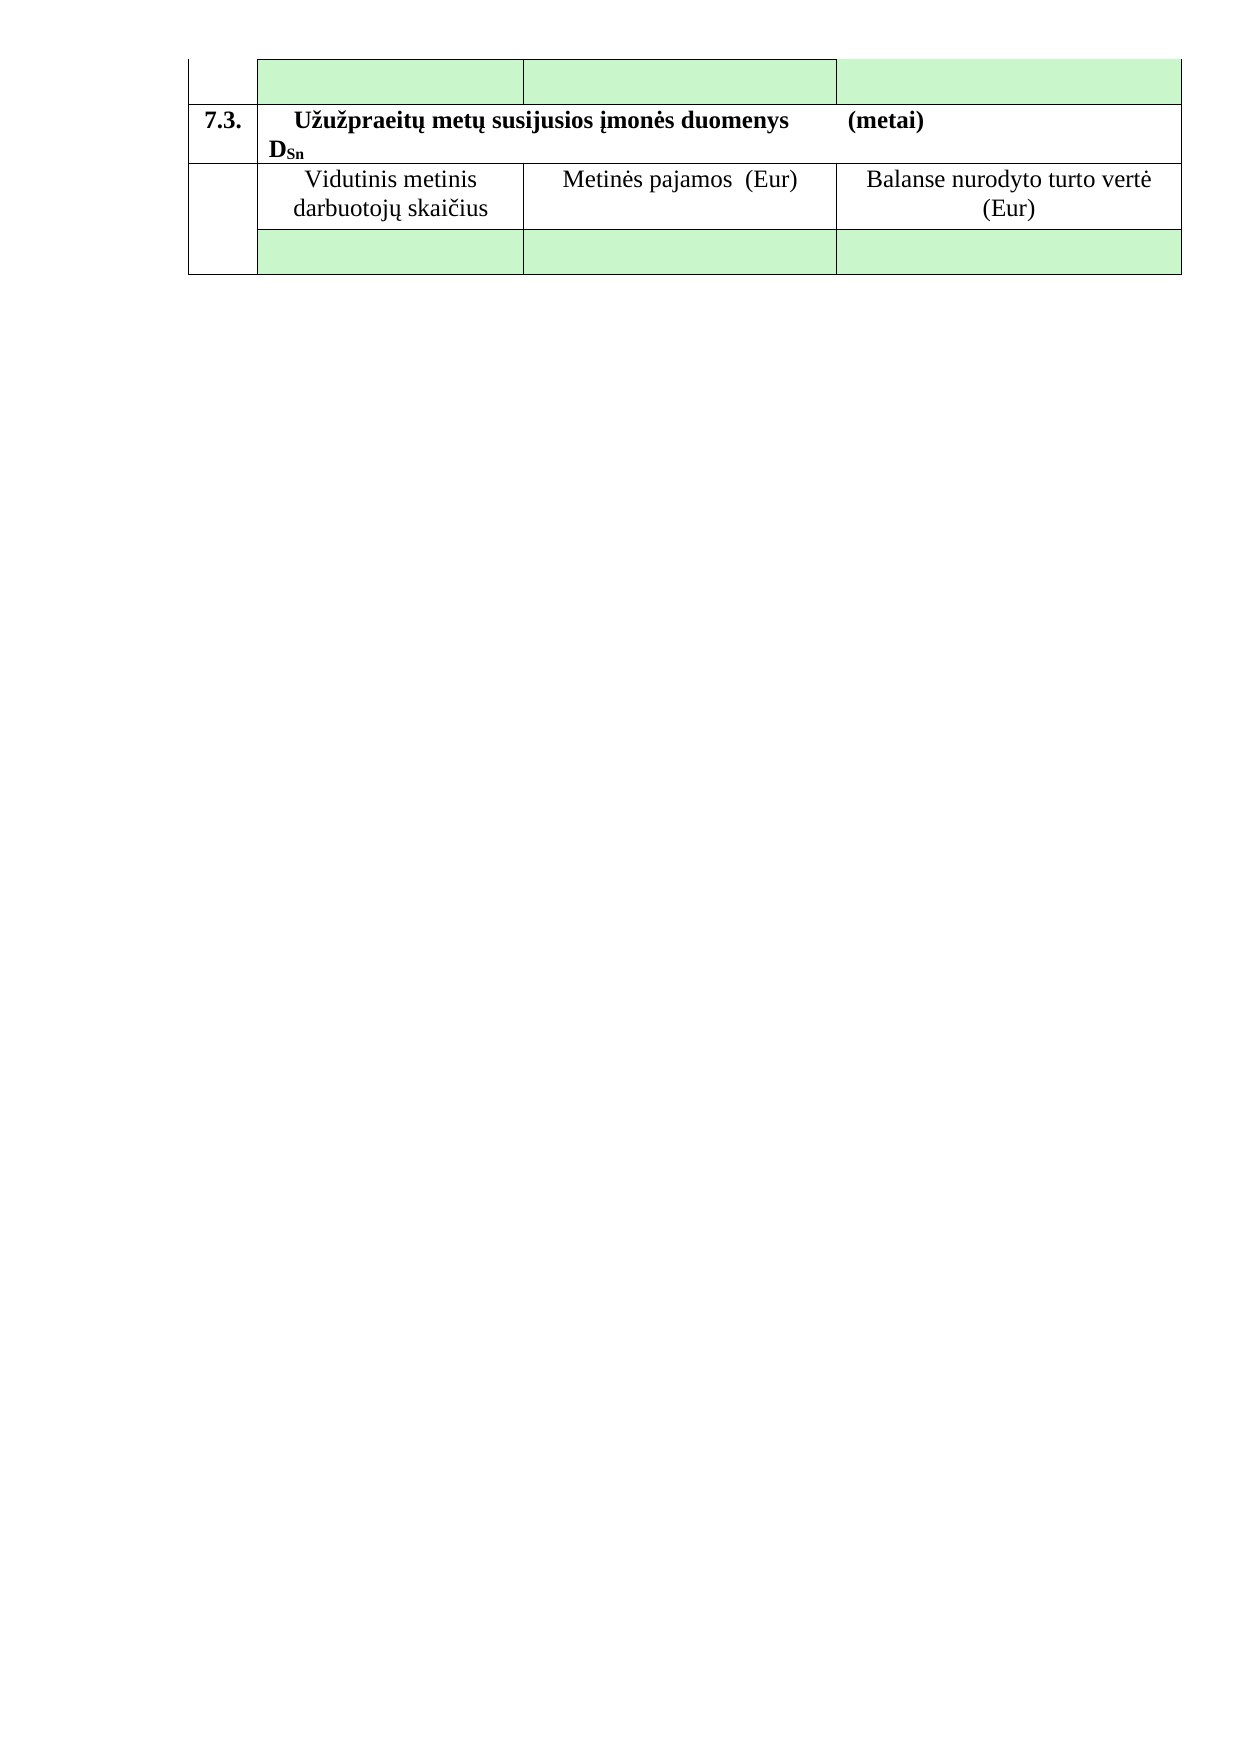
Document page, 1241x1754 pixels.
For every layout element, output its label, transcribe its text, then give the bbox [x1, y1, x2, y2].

table_cell (metai) [836, 105, 1181, 163]
table_cell [837, 230, 1181, 274]
table_cell Balanse nurodyto turto vertė (Eur) [837, 164, 1181, 228]
table_cell 7.3. [189, 105, 257, 163]
table_cell [258, 230, 523, 274]
table_cell [837, 59, 1181, 104]
table_cell Vidutinis metinis darbuotojų skaičius [258, 164, 523, 228]
table_cell [189, 164, 257, 274]
table_cell [524, 60, 836, 104]
table_cell [524, 230, 836, 274]
table_cell [258, 60, 523, 104]
table_cell Užužpraeitų metų susijusios įmonės duomenys DSn [258, 105, 836, 163]
table_cell Metinės pajamos (Eur) [524, 164, 836, 228]
table_cell [189, 59, 257, 104]
